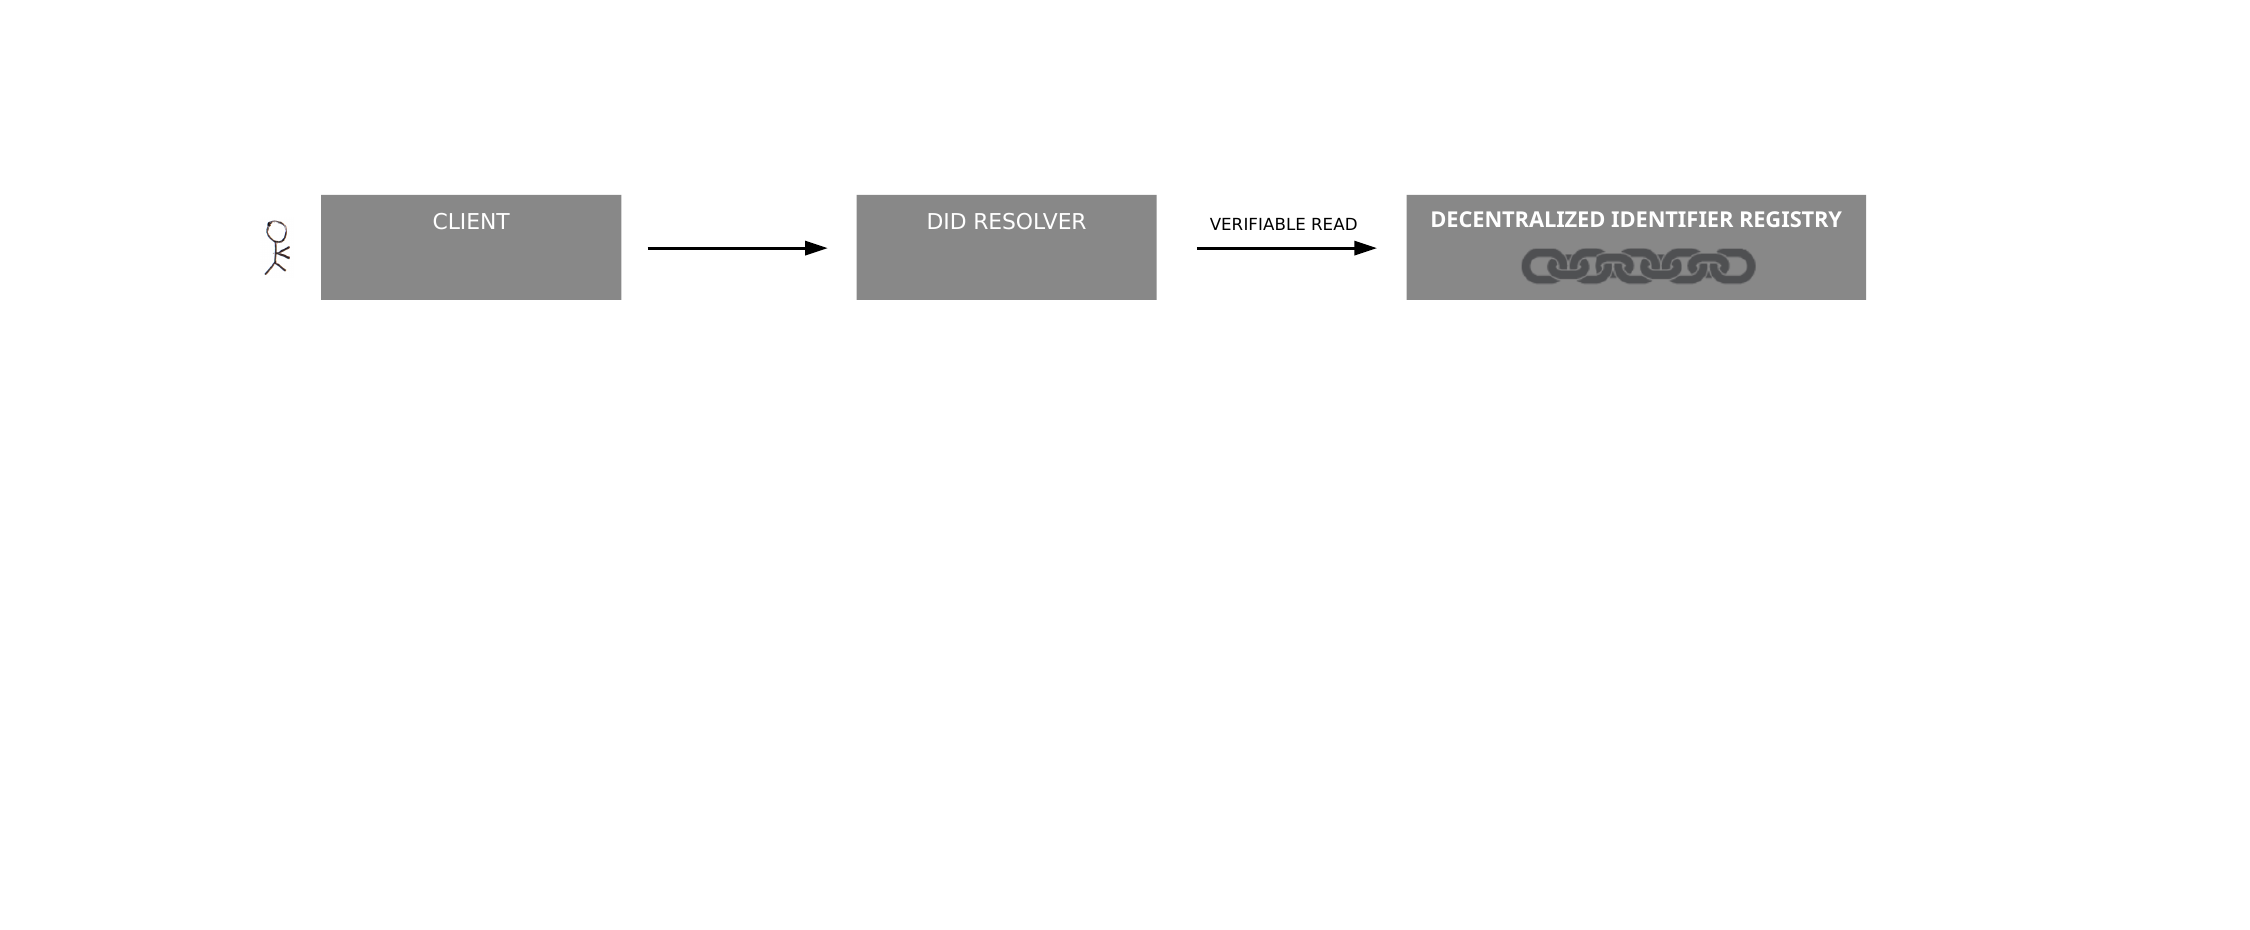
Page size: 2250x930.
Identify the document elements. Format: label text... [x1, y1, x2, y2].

text_box VERIFIABLE READ [1195, 207, 1373, 255]
picture [1507, 238, 1766, 293]
text_box DID RESOLVER [856, 194, 1157, 300]
text_box DECENTRALIZED IDENTIFIER REGISTRY [1406, 194, 1867, 300]
picture [260, 217, 294, 278]
text_box CLIENT [321, 194, 622, 300]
